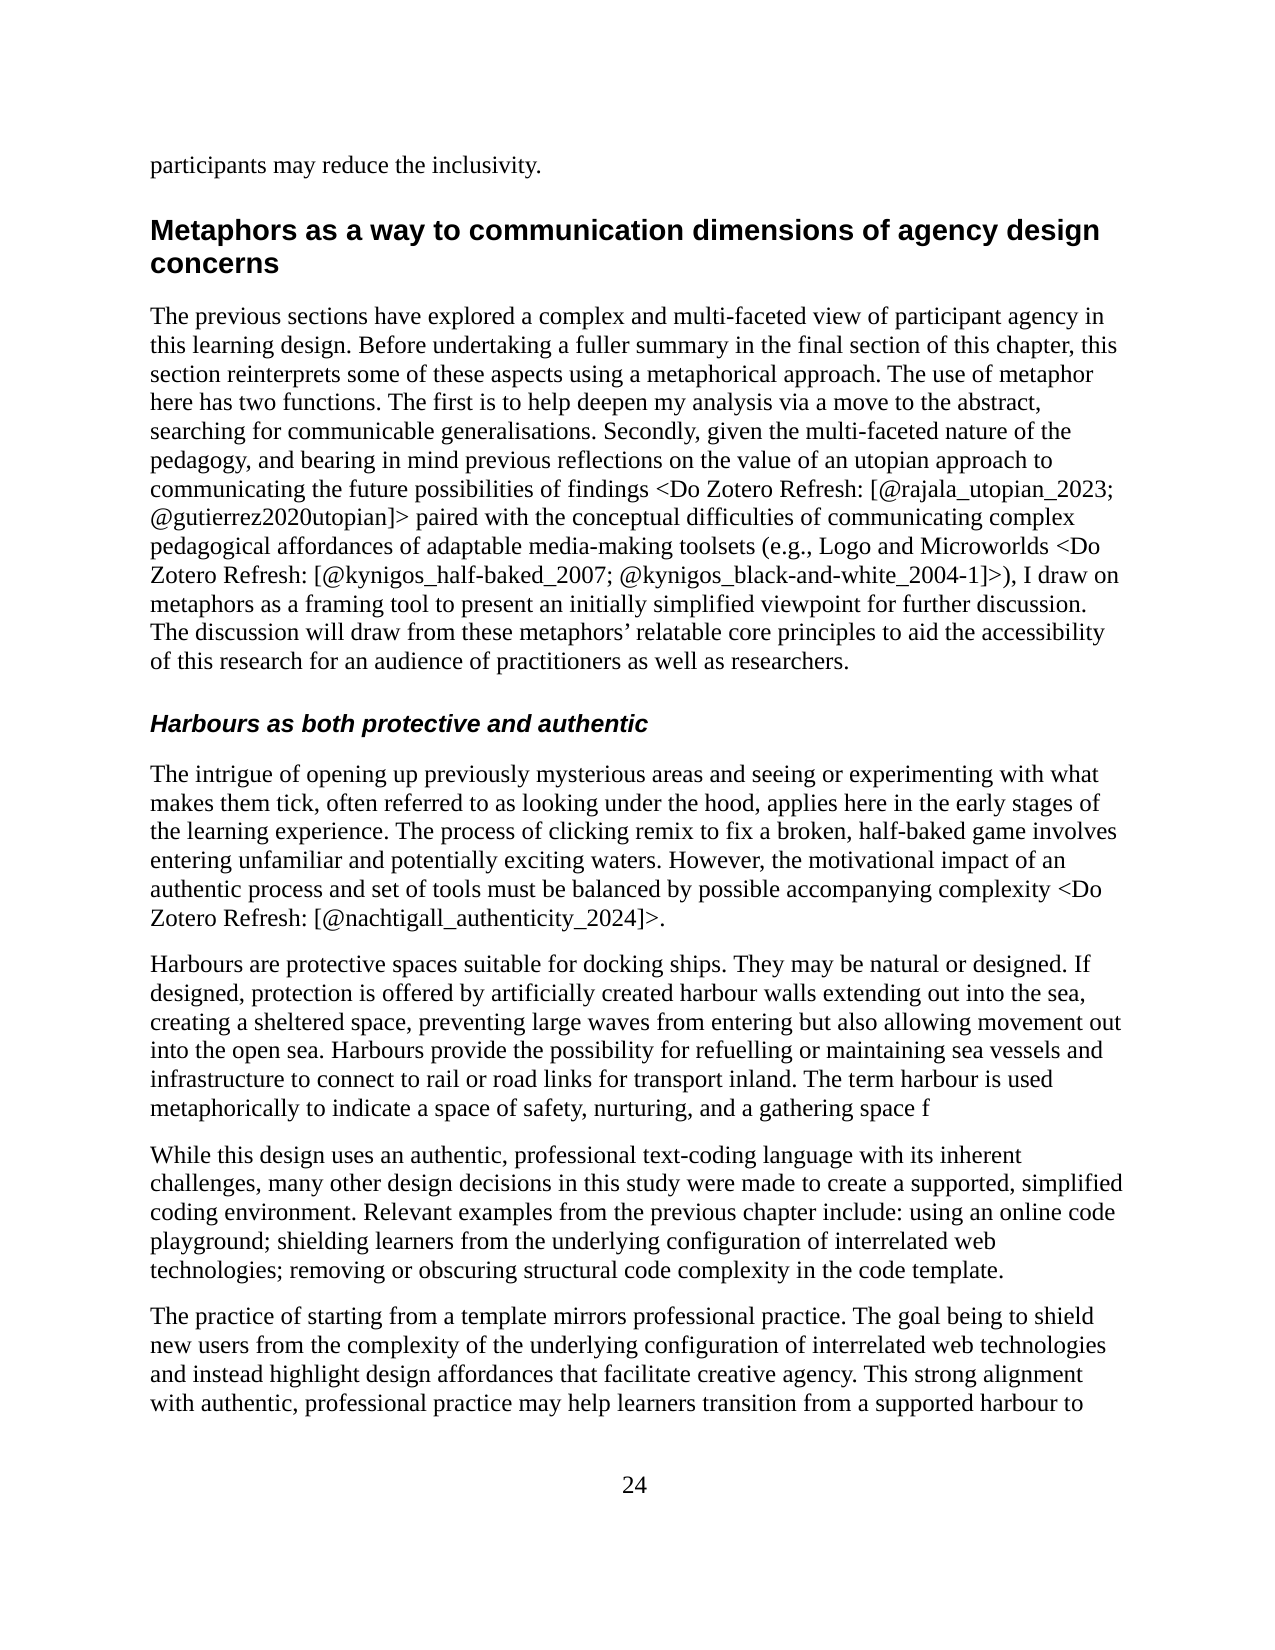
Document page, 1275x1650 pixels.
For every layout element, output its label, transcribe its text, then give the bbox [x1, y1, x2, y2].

text The practice of starting from a template mirrors professional practice. The goal being to shield new users from the complexity of the underlying configuration of interrelated web technologies and instead highlight design affordances that facilitate creative agency. This strong alignment with authentic, professional practice may help learners transition from a supported harbour to [150, 1301, 1125, 1416]
text The previous sections have explored a complex and multi-faceted view of participant agency in this learning design. Before undertaking a fuller summary in the final section of this chapter, this section reinterprets some of these aspects using a metaphorical approach. The use of metaphor here has two functions. The first is to help deepen my analysis via a move to the abstract, searching for communicable generalisations. Secondly, given the multi-faceted nature of the pedagogy, and bearing in mind previous reflections on the value of an utopian approach to communicating the future possibilities of findings <Do Zotero Refresh: [@rajala_utopian_2023; @gutierrez2020utopian]> paired with the conceptual difficulties of communicating complex pedagogical affordances of adaptable media-making toolsets (e.g., Logo and Microworlds <Do Zotero Refresh: [@kynigos_half-baked_2007; @kynigos_black-and-white_2004-1]>), I draw on metaphors as a framing tool to present an initially simplified viewpoint for further discussion. The discussion will draw from these metaphors’ relatable core principles to aid the accessibility of this research for an audience of practitioners as well as researchers. [150, 301, 1125, 675]
text While this design uses an authentic, professional text-coding language with its inherent challenges, many other design decisions in this study were made to create a supported, simplified coding environment. Relevant examples from the previous chapter include: using an online code playground; shielding learners from the underlying configuration of interrelated web technologies; removing or obscuring structural code complexity in the code template. [150, 1140, 1125, 1283]
subtitle Metaphors as a way to communication dimensions of agency design concerns [150, 213, 1125, 280]
subtitle Harbours as both protective and authentic [150, 709, 1125, 737]
text participants may reduce the inclusivity. [150, 150, 1125, 179]
text Harbours are protective spaces suitable for docking ships. They may be natural or designed. If designed, protection is offered by artificially created harbour walls extending out into the sea, creating a sheltered space, preventing large waves from entering but also allowing movement out into the open sea. Harbours provide the possibility for refuelling or maintaining sea vessels and infrastructure to connect to rail or road links for transport inland. The term harbour is used metaphorically to indicate a space of safety, nurturing, and a gathering space f [150, 949, 1125, 1122]
text The intrigue of opening up previously mysterious areas and seeing or experimenting with what makes them tick, often referred to as looking under the hood, applies here in the early stages of the learning experience. The process of clicking remix to fix a broken, half-baked game involves entering unfamiliar and potentially exciting waters. However, the motivational impact of an authentic process and set of tools must be balanced by possible accompanying complexity <Do Zotero Refresh: [@nachtigall_authenticity_2024]>. [150, 759, 1125, 931]
